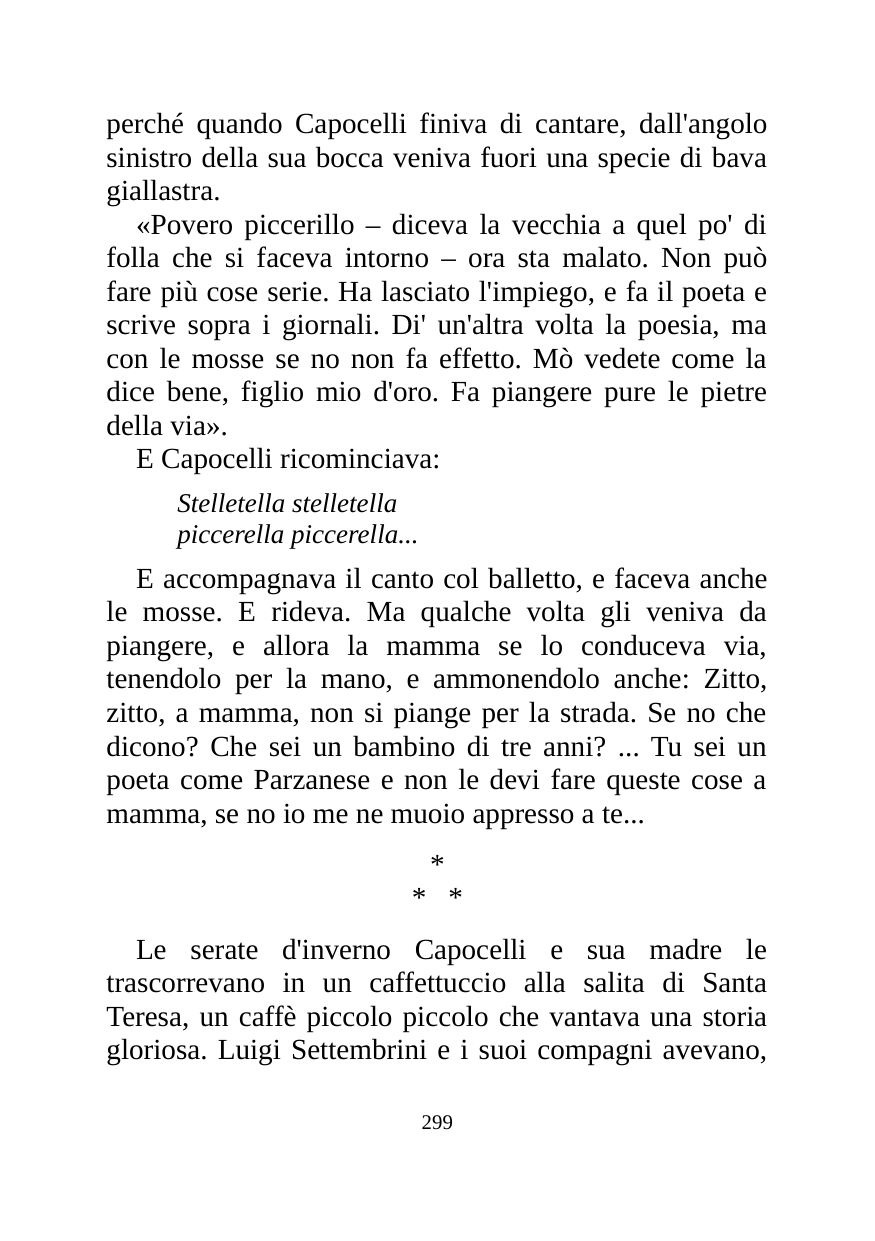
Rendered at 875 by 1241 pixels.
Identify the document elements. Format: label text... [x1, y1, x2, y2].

text Le serate d'inverno Capocelli e sua madre le trascorrevano in un caffettuccio alla salita di Santa Teresa, un caffè piccolo piccolo che vantava una storia gloriosa. Luigi Settembrini e i suoi compagni avevano, [106, 932, 768, 1066]
text perché quando Capocelli finiva di cantare, dall'angolo sinistro della sua bocca veniva fuori una specie di bava giallastra. [106, 106, 768, 207]
text E Capocelli ricominciava: [106, 442, 768, 475]
text * * * [106, 847, 768, 914]
text Stelletella stelletella piccerella piccerella... [177, 487, 768, 549]
text «Povero piccerillo – diceva la vecchia a quel po' di folla che si faceva intorno – ora sta malato. Non può fare più cose serie. Ha lasciato l'impiego, e fa il poeta e scrive sopra i giornali. Di' un'altra volta la poesia, ma con le mosse se no non fa effetto. Mò vedete come la dice bene, figlio mio d'oro. Fa piangere pure le pietre della via». [106, 207, 768, 442]
text E accompagnava il canto col balletto, e faceva anche le mosse. E rideva. Ma qualche volta gli veniva da piangere, e allora la mamma se lo conduceva via, tenendolo per la mano, e ammonendolo anche: Zitto, zitto, a mamma, non si piange per la strada. Se no che dicono? Che sei un bambino di tre anni? ... Tu sei un poeta come Parzanese e non le devi fare queste cose a mamma, se no io me ne muoio appresso a te... [106, 561, 768, 829]
